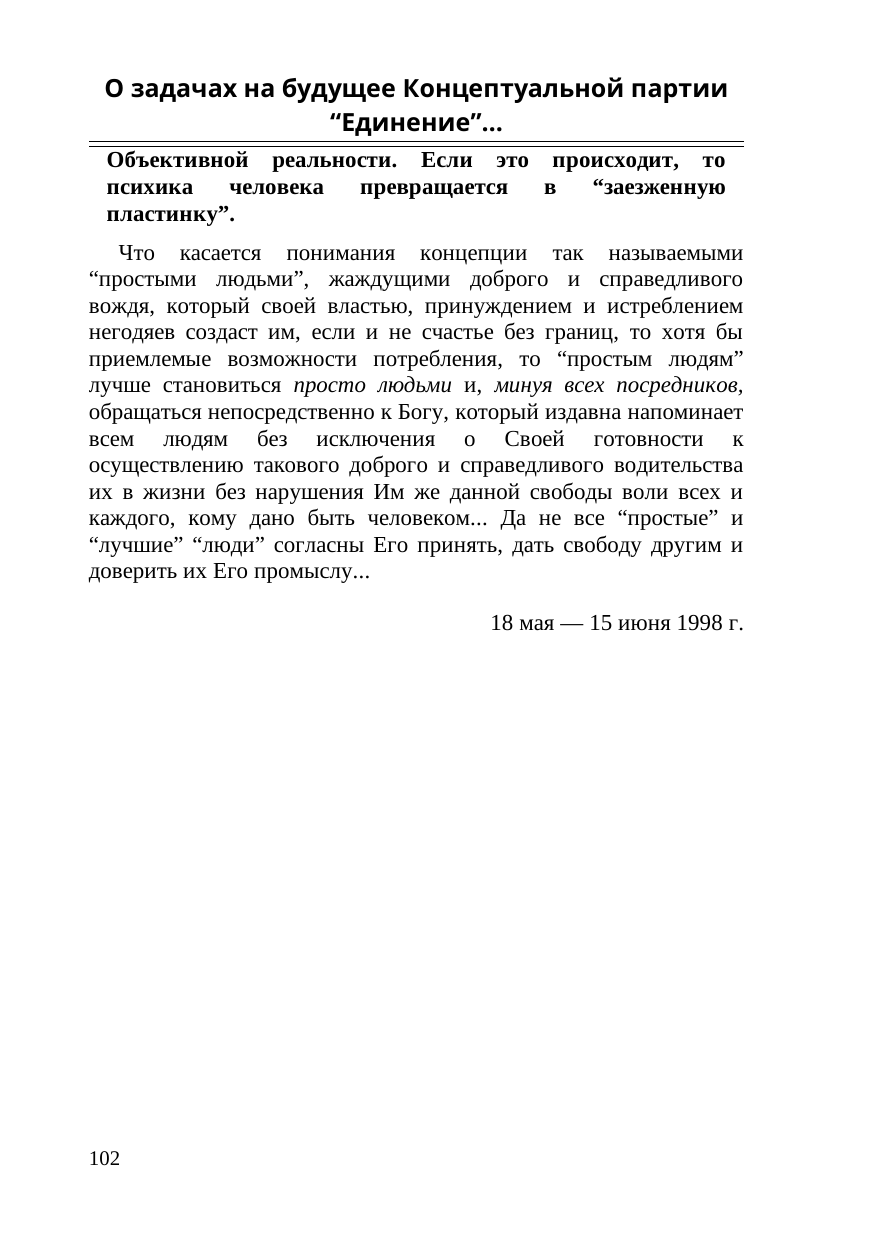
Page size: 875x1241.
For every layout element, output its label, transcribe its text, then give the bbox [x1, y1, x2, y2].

text Что касается понимания концепции так называемыми “простыми людьми”, жаждущими доброго и справедливого вождя, который своей властью, принуждением и истреблением негодяев создаст им, если и не счастье без границ, то хотя бы приемлемые возможности потребления, то “простым людям” лучше становиться просто людьми и, минуя всех посредников, обращаться непосредственно к Богу, который издавна напоминает всем людям без исключения о Своей готовности к осуществлению такового доброго и справедливого водительства их в жизни без нарушения Им же данной свободы воли всех и каждого, кому дано быть человеком... Да не все “простые” и “лучшие” “люди” согласны Его принять, дать свободу другим и доверить их Его промыслу... [89, 238, 744, 584]
text 18 мая — 15 июня 1998 г. [89, 609, 744, 635]
text Объективной реальности. Если это происходит, то психика человека превращается в “заезженную пластинку”. [106, 147, 726, 226]
